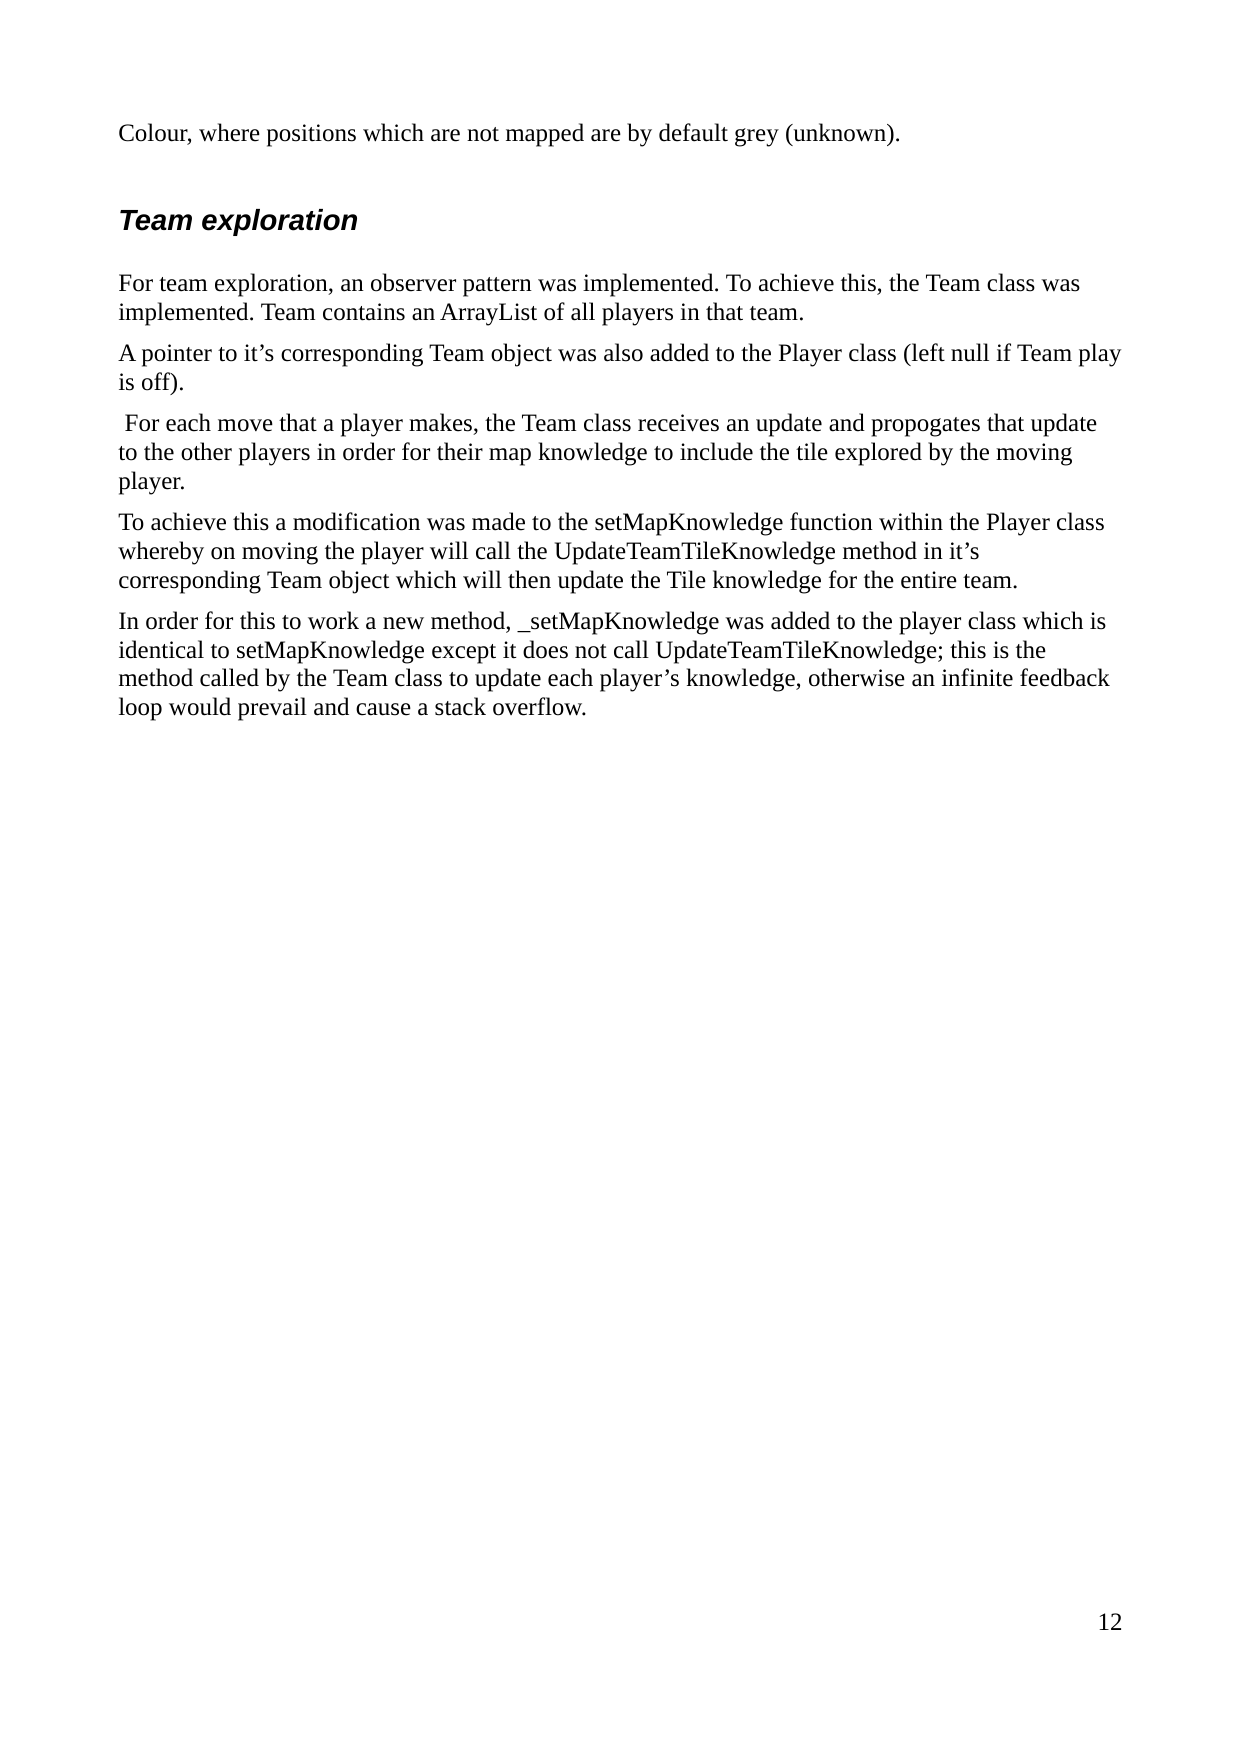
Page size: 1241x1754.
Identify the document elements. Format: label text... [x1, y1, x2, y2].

text To achieve this a modification was made to the setMapKnowledge function within the Player class whereby on moving the player will call the UpdateTeamTileKnowledge method in it’s corresponding Team object which will then update the Tile knowledge for the entire team. [118, 507, 1122, 593]
text For team exploration, an observer pattern was implemented. To achieve this, the Team class was implemented. Team contains an ArrayList of all players in that team. [118, 268, 1122, 326]
text A pointer to it’s corresponding Team object was also added to the Player class (left null if Team play is off). [118, 338, 1122, 396]
subtitle Team exploration [118, 203, 1122, 237]
text Colour, where positions which are not mapped are by default grey (unknown). [118, 118, 1122, 147]
text In order for this to work a new method, _setMapKnowledge was added to the player class which is identical to setMapKnowledge except it does not call UpdateTeamTileKnowledge; this is the method called by the Team class to update each player’s knowledge, otherwise an infinite feedback loop would prevail and cause a stack overflow. [118, 606, 1122, 721]
text For each move that a player makes, the Team class receives an update and propogates that update to the other players in order for their map knowledge to include the tile explored by the moving player. [118, 408, 1122, 495]
